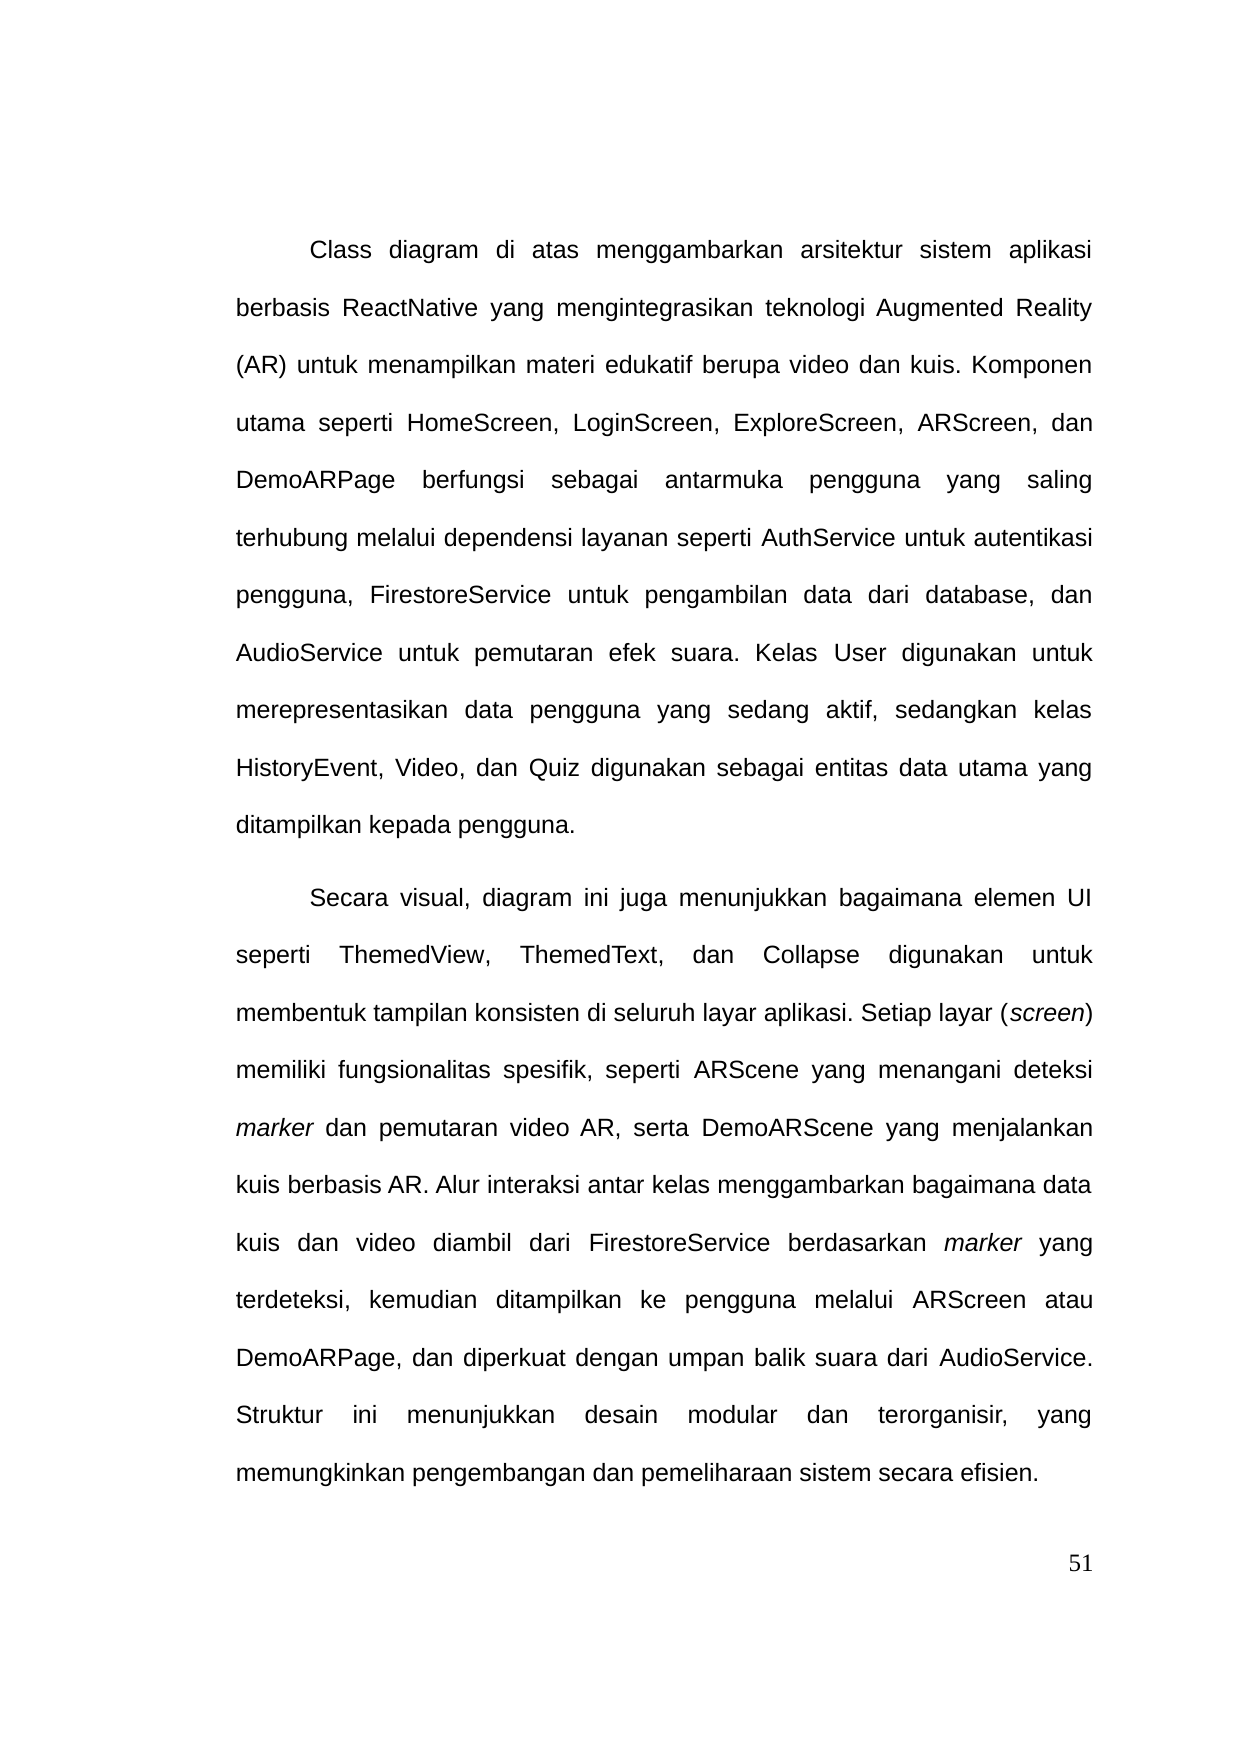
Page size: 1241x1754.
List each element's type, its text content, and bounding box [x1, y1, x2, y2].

text Class diagram di atas menggambarkan arsitektur sistem aplikasi berbasis ReactNative yang mengintegrasikan teknologi Augmented Reality (AR) untuk menampilkan materi edukatif berupa video dan kuis. Komponen utama seperti HomeScreen, LoginScreen, ExploreScreen, ARScreen, dan DemoARPage berfungsi sebagai antarmuka pengguna yang saling terhubung melalui dependensi layanan seperti AuthService untuk autentikasi pengguna, FirestoreService untuk pengambilan data dari database, dan AudioService untuk pemutaran efek suara. Kelas User digunakan untuk merepresentasikan data pengguna yang sedang aktif, sedangkan kelas HistoryEvent, Video, dan Quiz digunakan sebagai entitas data utama yang ditampilkan kepada pengguna. [236, 236, 1093, 839]
text Secara visual, diagram ini juga menunjukkan bagaimana elemen UI seperti ThemedView, ThemedText, dan Collapse digunakan untuk membentuk tampilan konsisten di seluruh layar aplikasi. Setiap layar (screen) memiliki fungsionalitas spesifik, seperti ARScene yang menangani deteksi marker dan pemutaran video AR, serta DemoARScene yang menjalankan kuis berbasis AR. Alur interaksi antar kelas menggambarkan bagaimana data kuis dan video diambil dari FirestoreService berdasarkan marker yang terdeteksi, kemudian ditampilkan ke pengguna melalui ARScreen atau DemoARPage, dan diperkuat dengan umpan balik suara dari AudioService. Struktur ini menunjukkan desain modular dan terorganisir, yang memungkinkan pengembangan dan pemeliharaan sistem secara efisien. [236, 883, 1093, 1486]
